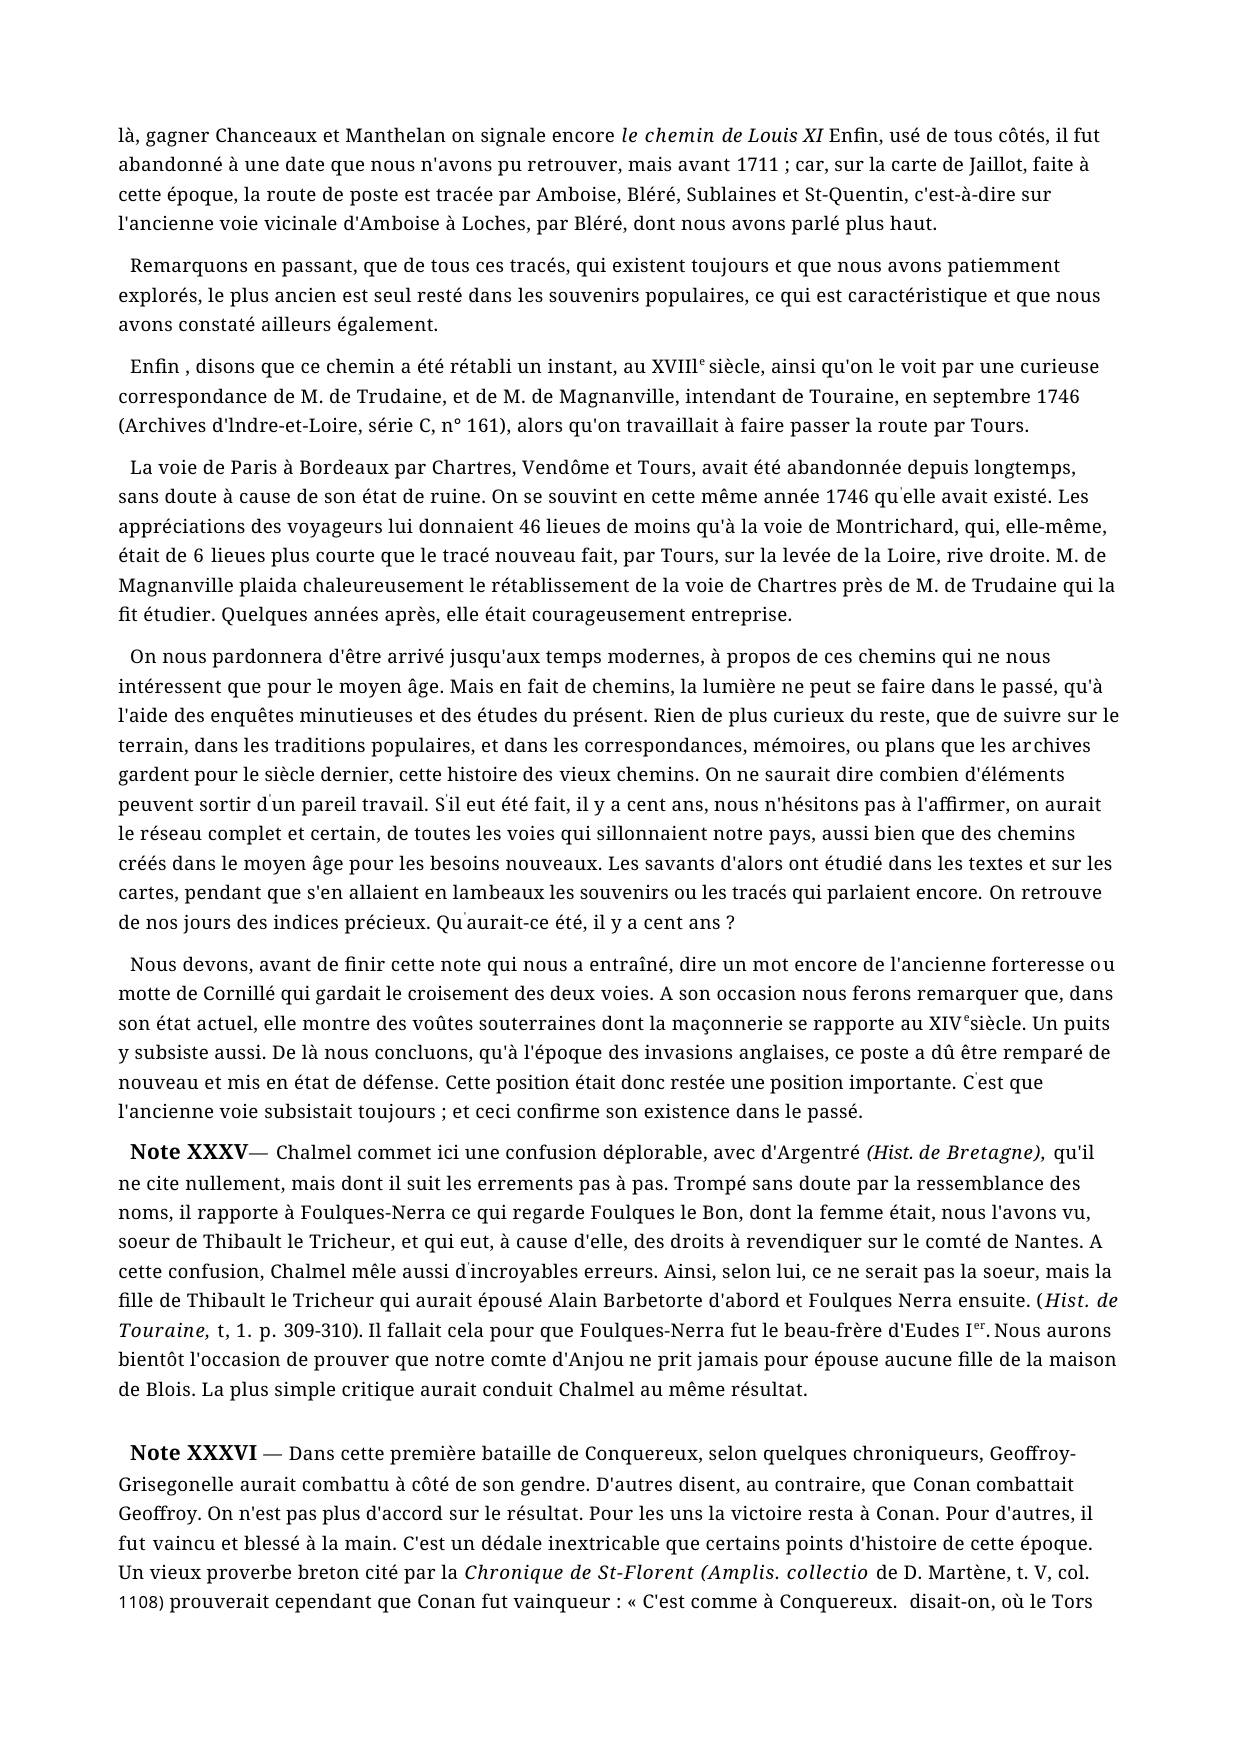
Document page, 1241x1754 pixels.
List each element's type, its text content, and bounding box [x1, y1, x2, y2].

text là, gagner Chanceaux et Manthelan on signale encore le chemin de Louis XI Enfin, usé de tous côtés, il fut abandonné à une date que nous n'avons pu retrouver, mais avant 1711 ; car, sur la carte de Jaillot, faite à cette époque, la route de poste est tracée par Amboise, Bléré, Sublaines et St-Quentin, c'est-à-dire sur l'ancienne voie vicinale d'Amboise à Loches, par Bléré, dont nous avons parlé plus haut. [118, 118, 1122, 236]
text Remarquons en passant, que de tous ces tracés, qui existent toujours et que nous avons patiemment explorés, le plus ancien est seul resté dans les souvenirs populaires, ce qui est caractéristique et que nous avons constaté ailleurs également. [118, 248, 1122, 337]
text Enfin , disons que ce chemin a été rétabli un instant, au XVIIle siècle, ainsi qu'on le voit par une curieuse correspondance de M. de Trudaine, et de M. de Magnanville, intendant de Touraine, en septembre 1746 (Archives d'lndre-et-Loire, série C, n° 161), alors qu'on travaillait à faire passer la route par Tours. [118, 349, 1122, 438]
text Note XXXV— Chalmel commet ici une confusion déplorable, avec d'Argentré (Hist. de Bretagne), qu'il ne cite nullement, mais dont il suit les errements pas à pas. Trompé sans doute par la ressemblance des noms, il rapporte à Foulques-Nerra ce qui regarde Foulques le Bon, dont la femme était, nous l'avons vu, soeur de Thibault le Tricheur, et qui eut, à cause d'elle, des droits à revendiquer sur le comté de Nantes. A cette confusion, Chalmel mêle aussi d'incroyables erreurs. Ainsi, selon lui, ce ne serait pas la soeur, mais la fille de Thibault le Tricheur qui aurait épousé Alain Barbetorte d'abord et Foulques Nerra ensuite. (Hist. de Touraine, t, 1. p. 309-310). Il fallait cela pour que Foulques-Nerra fut le beau-frère d'Eudes Ier. Nous aurons bientôt l'occasion de prouver que notre comte d'Anjou ne prit jamais pour épouse aucune fille de la maison de Blois. La plus simple critique aurait conduit Chalmel au même résultat. [118, 1136, 1122, 1402]
text La voie de Paris à Bordeaux par Chartres, Vendôme et Tours, avait été abandonnée depuis longtemps, sans doute à cause de son état de ruine. On se souvint en cette même année 1746 qu'elle avait existé. Les appréciations des voyageurs lui donnaient 46 lieues de moins qu'à la voie de Montrichard, qui, elle-même, était de 6 lieues plus courte que le tracé nouveau fait, par Tours, sur la levée de la Loire, rive droite. M. de Magnanville plaida chaleureusement le rétablissement de la voie de Chartres près de M. de Trudaine qui la fit étudier. Quelques années après, elle était courageusement entreprise. [118, 450, 1122, 627]
text Note XXXVI — Dans cette première bataille de Conquereux, selon quelques chroniqueurs, Geoffroy-Grisegonelle aurait combattu à côté de son gendre. D'autres disent, au contraire, que Conan combattait Geoffroy. On n'est pas plus d'accord sur le résultat. Pour les uns la victoire resta à Conan. Pour d'autres, il fut vaincu et blessé à la main. C'est un dédale inextricable que certains points d'histoire de cette époque. Un vieux proverbe breton cité par la Chronique de St-Florent (Amplis. collectio de D. Martène, t. V, col. 1108) prouverait cependant que Conan fut vainqueur : « C'est comme à Conquereux. disait-on, où le Tors [118, 1437, 1122, 1614]
text On nous pardonnera d'être arrivé jusqu'aux temps modernes, à propos de ces chemins qui ne nous intéressent que pour le moyen âge. Mais en fait de chemins, la lumière ne peut se faire dans le passé, qu'à l'aide des enquêtes minutieuses et des études du présent. Rien de plus curieux du reste, que de suivre sur le terrain, dans les traditions populaires, et dans les correspondances, mémoires, ou plans que les archives gardent pour le siècle dernier, cette histoire des vieux chemins. On ne saurait dire combien d'éléments peuvent sortir d'un pareil travail. S'il eut été fait, il y a cent ans, nous n'hésitons pas à l'affirmer, on aurait le réseau complet et certain, de toutes les voies qui sillonnaient notre pays, aussi bien que des chemins créés dans le moyen âge pour les besoins nouveaux. Les savants d'alors ont étudié dans les textes et sur les cartes, pendant que s'en allaient en lambeaux les souvenirs ou les tracés qui parlaient encore. On retrouve de nos jours des indices précieux. Qu'aurait-ce été, il y a cent ans ? [118, 640, 1122, 934]
text Nous devons, avant de finir cette note qui nous a entraîné, dire un mot encore de l'ancienne forteresse ou motte de Cornillé qui gardait le croisement des deux voies. A son occasion nous ferons remarquer que, dans son état actuel, elle montre des voûtes souterraines dont la maçonnerie se rapporte au XIVesiècle. Un puits y subsiste aussi. De là nous concluons, qu'à l'époque des invasions anglaises, ce poste a dû être remparé de nouveau et mis en état de défense. Cette position était donc restée une position importante. C'est que l'ancienne voie subsistait toujours ; et ceci confirme son existence dans le passé. [118, 947, 1122, 1124]
